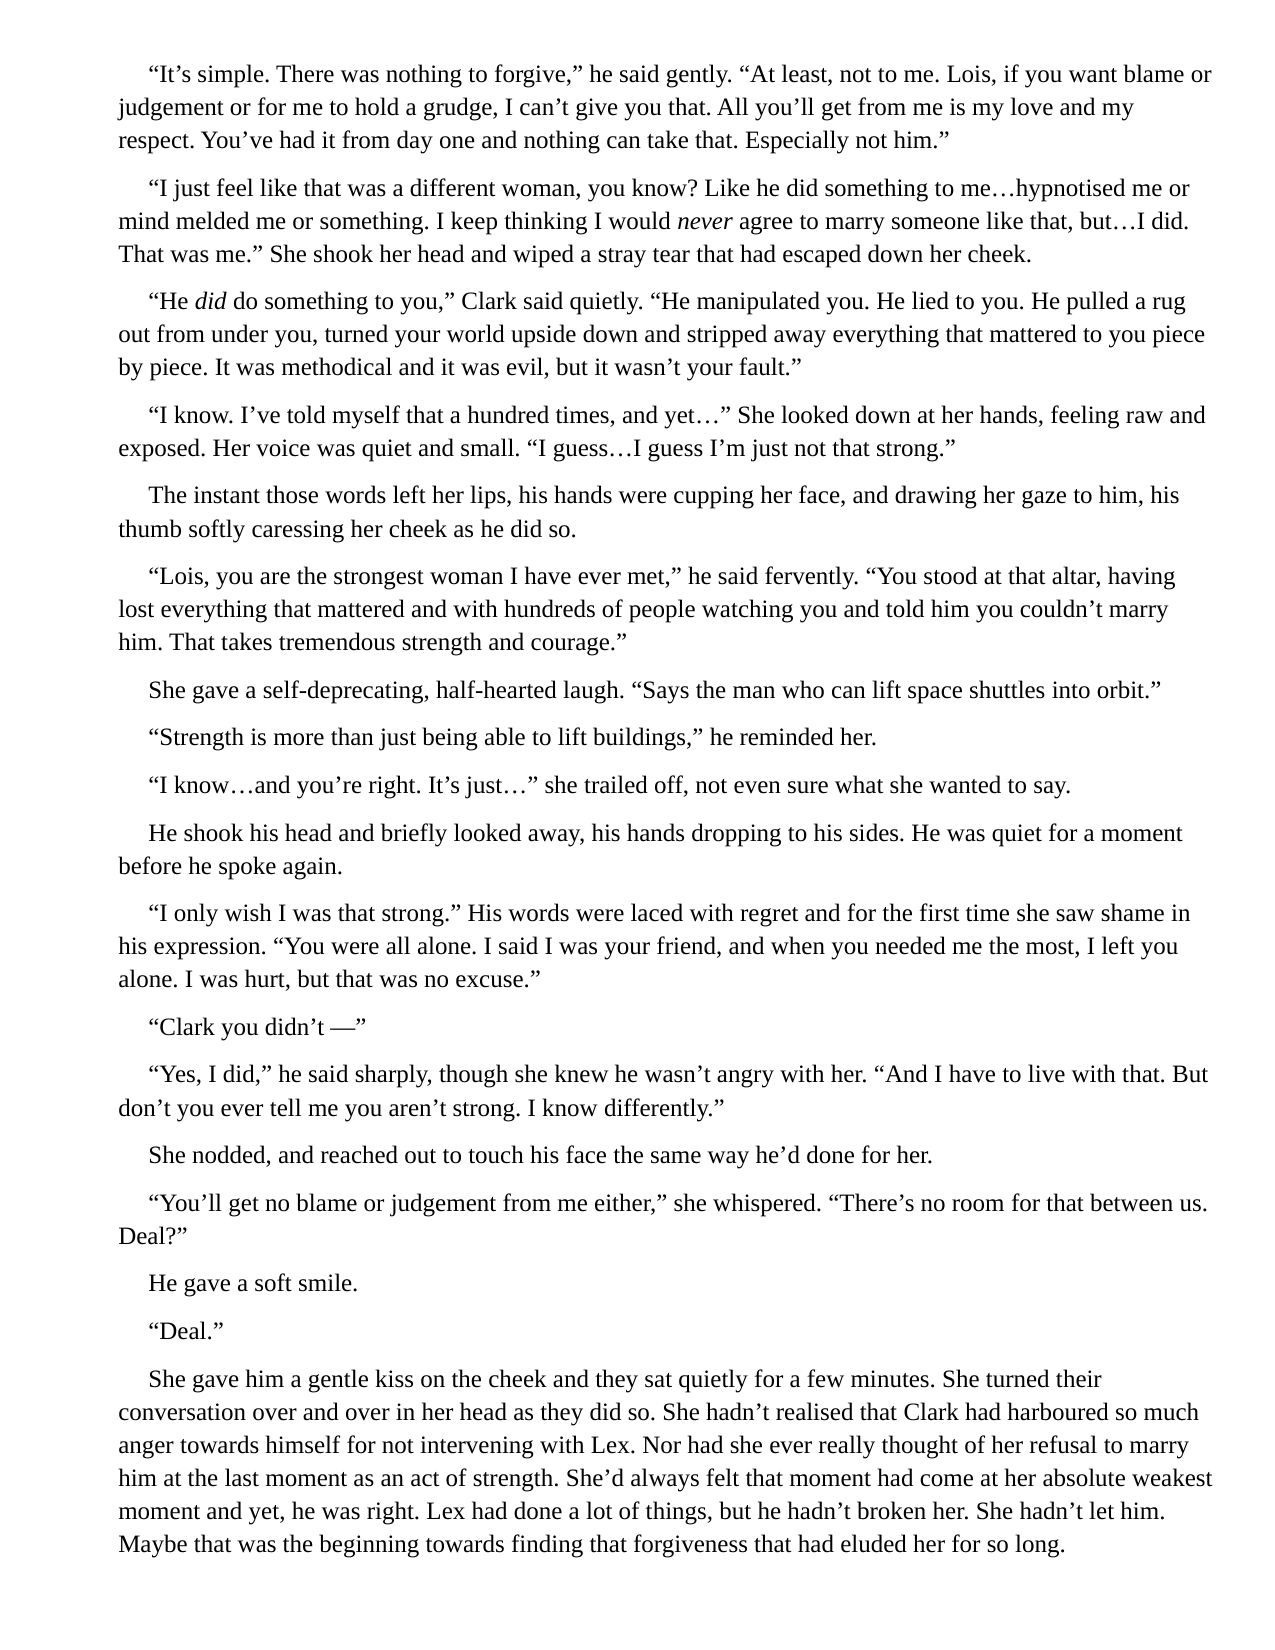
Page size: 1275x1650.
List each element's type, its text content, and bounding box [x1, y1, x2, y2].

text “Lois, you are the strongest woman I have ever met,” he said fervently. “You stood at that altar, having lost everything that mattered and with hundreds of people watching you and told him you couldn’t marry him. That takes tremendous strength and courage.” [118, 561, 1216, 656]
text “I know…and you’re right. It’s just…” she trailed off, not even sure what she wanted to say. [118, 770, 1216, 799]
text “I know. I’ve told myself that a hundred times, and yet…” She looked down at her hands, feeling raw and exposed. Her voice was quiet and small. “I guess…I guess I’m just not that strong.” [118, 400, 1216, 462]
text “It’s simple. There was nothing to forgive,” he said gently. “At least, not to me. Lois, if you want blame or judgement or for me to hold a grudge, I can’t give you that. All you’ll get from me is my love and my respect. You’ve had it from day one and nothing can take that. Especially not him.” [118, 59, 1216, 154]
text “Clark you didn’t —” [118, 1012, 1216, 1041]
text “Deal.” [118, 1316, 1216, 1345]
text She nodded, and reached out to touch his face the same way he’d done for her. [118, 1140, 1216, 1169]
text “He did do something to you,” Clark said quietly. “He manipulated you. He lied to you. He pulled a rug out from under you, turned your world upside down and stripped away everything that mattered to you piece by piece. It was methodical and it was evil, but it wasn’t your fault.” [118, 286, 1216, 381]
text “I just feel like that was a different woman, you know? Like he did something to me…hypnotised me or mind melded me or something. I keep thinking I would never agree to marry someone like that, but…I did. That was me.” She shook her head and wiped a stray tear that had escaped down her cheek. [118, 173, 1216, 267]
text “You’ll get no blame or judgement from me either,” she whispered. “There’s no room for that between us. Deal?” [118, 1188, 1216, 1249]
text “Strength is more than just being able to lift buildings,” he reminded her. [118, 722, 1216, 751]
text The instant those words left her lips, his hands were cupping her face, and drawing her gaze to him, his thumb softly caressing her cheek as he did so. [118, 481, 1216, 542]
text He gave a soft smile. [118, 1268, 1216, 1297]
text She gave him a gentle kiss on the cheek and they sat quietly for a few minutes. She turned their conversation over and over in her head as they did so. She hadn’t realised that Clark had harboured so much anger towards himself for not intervening with Lex. Nor had she ever really thought of her refusal to marry him at the last moment as an act of strength. She’d always felt that moment had come at her absolute weakest moment and yet, he was right. Lex had done a lot of things, but he hadn’t broken her. She hadn’t let him. Maybe that was the beginning towards finding that forgiveness that had eluded her for so long. [118, 1364, 1216, 1557]
text She gave a self-deprecating, half-hearted laugh. “Says the man who can lift space shuttles into orbit.” [118, 675, 1216, 704]
text He shook his head and briefly looked away, his hands dropping to his sides. He was quiet for a moment before he spoke again. [118, 818, 1216, 879]
text “I only wish I was that strong.” His words were laced with regret and for the first time she saw shame in his expression. “You were all alone. I said I was your friend, and when you needed me the most, I left you alone. I was hurt, but that was no excuse.” [118, 898, 1216, 993]
text “Yes, I did,” he said sharply, though she knew he wasn’t angry with her. “And I have to live with that. But don’t you ever tell me you aren’t strong. I know differently.” [118, 1059, 1216, 1121]
